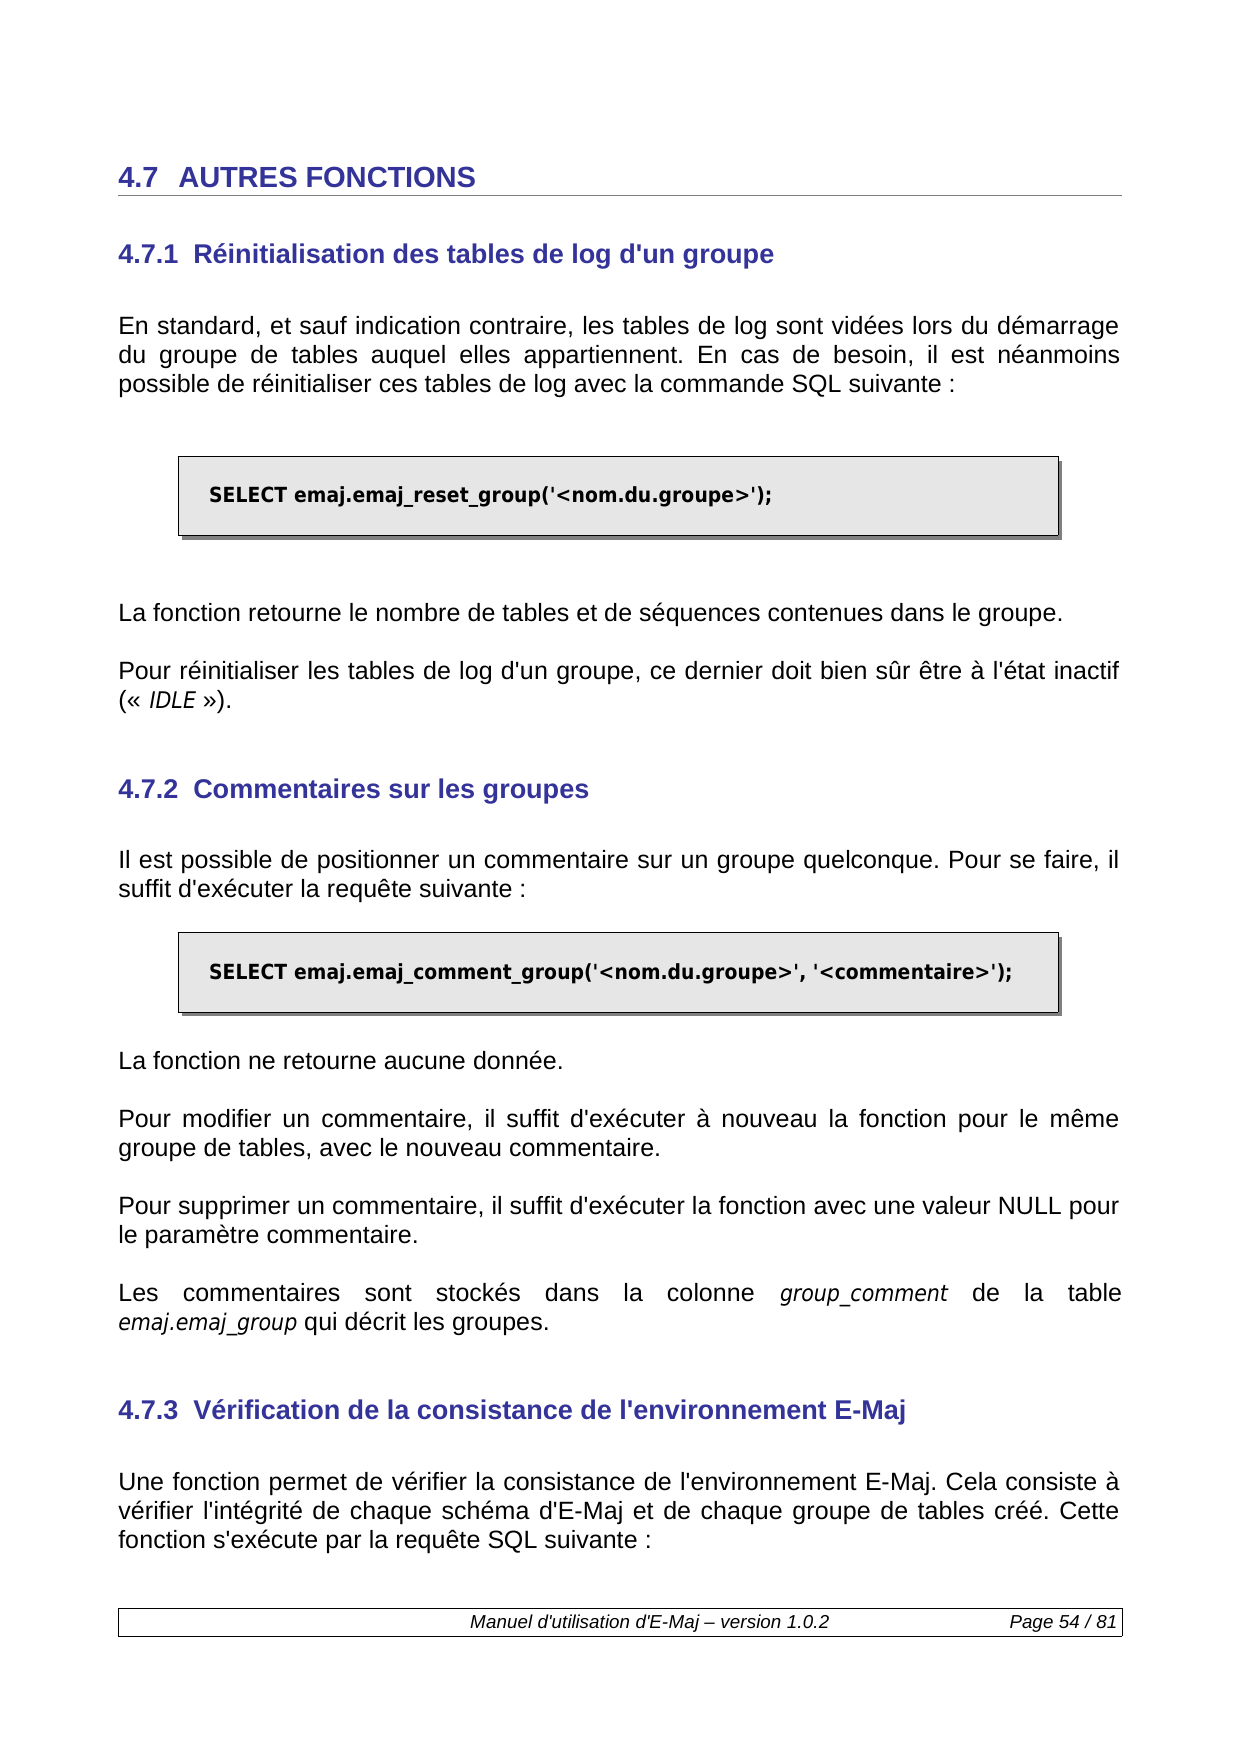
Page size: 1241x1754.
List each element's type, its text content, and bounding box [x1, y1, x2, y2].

text Une fonction permet de vérifier la consistance de l'environnement E-Maj. Cela consiste à vérifier l'intégrité de chaque schéma d'E-Maj et de chaque groupe de tables créé. Cette fonction s'exécute par la requête SQL suivante : [118, 1467, 1122, 1554]
text La fonction retourne le nombre de tables et de séquences contenues dans le groupe. [118, 598, 1122, 627]
subtitle Vérification de la consistance de l'environnement E-Maj [118, 1394, 1122, 1425]
text Pour modifier un commentaire, il suffit d'exécuter à nouveau la fonction pour le même groupe de tables, avec le nouveau commentaire. [118, 1104, 1122, 1162]
text SELECT emaj.emaj_reset_group('<nom.du.groupe>'); [179, 480, 1058, 505]
text Pour supprimer un commentaire, il suffit d'exécuter la fonction avec une valeur NULL pour le paramètre commentaire. [118, 1191, 1122, 1249]
text En standard, et sauf indication contraire, les tables de log sont vidées lors du démarrage du groupe de tables auquel elles appartiennent. En cas de besoin, il est néanmoins possible de réinitialiser ces tables de log avec la commande SQL suivante : [118, 311, 1122, 398]
subtitle Commentaires sur les groupes [118, 772, 1122, 803]
text SELECT emaj.emaj_comment_group('<nom.du.groupe>', '<commentaire>'); [179, 957, 1058, 981]
text La fonction ne retourne aucune donnée. [118, 1046, 1122, 1074]
subtitle Autres fonctions [118, 160, 1122, 195]
text Il est possible de positionner un commentaire sur un groupe quelconque. Pour se faire, il suffit d'exécuter la requête suivante : [118, 845, 1122, 903]
text Pour réinitialiser les tables de log d'un groupe, ce dernier doit bien sûr être à l'état inactif (« IDLE »). [118, 656, 1122, 714]
subtitle Réinitialisation des tables de log d'un groupe [118, 238, 1122, 269]
text Les commentaires sont stockés dans la colonne group_comment de la table emaj.emaj_group qui décrit les groupes. [118, 1278, 1122, 1336]
